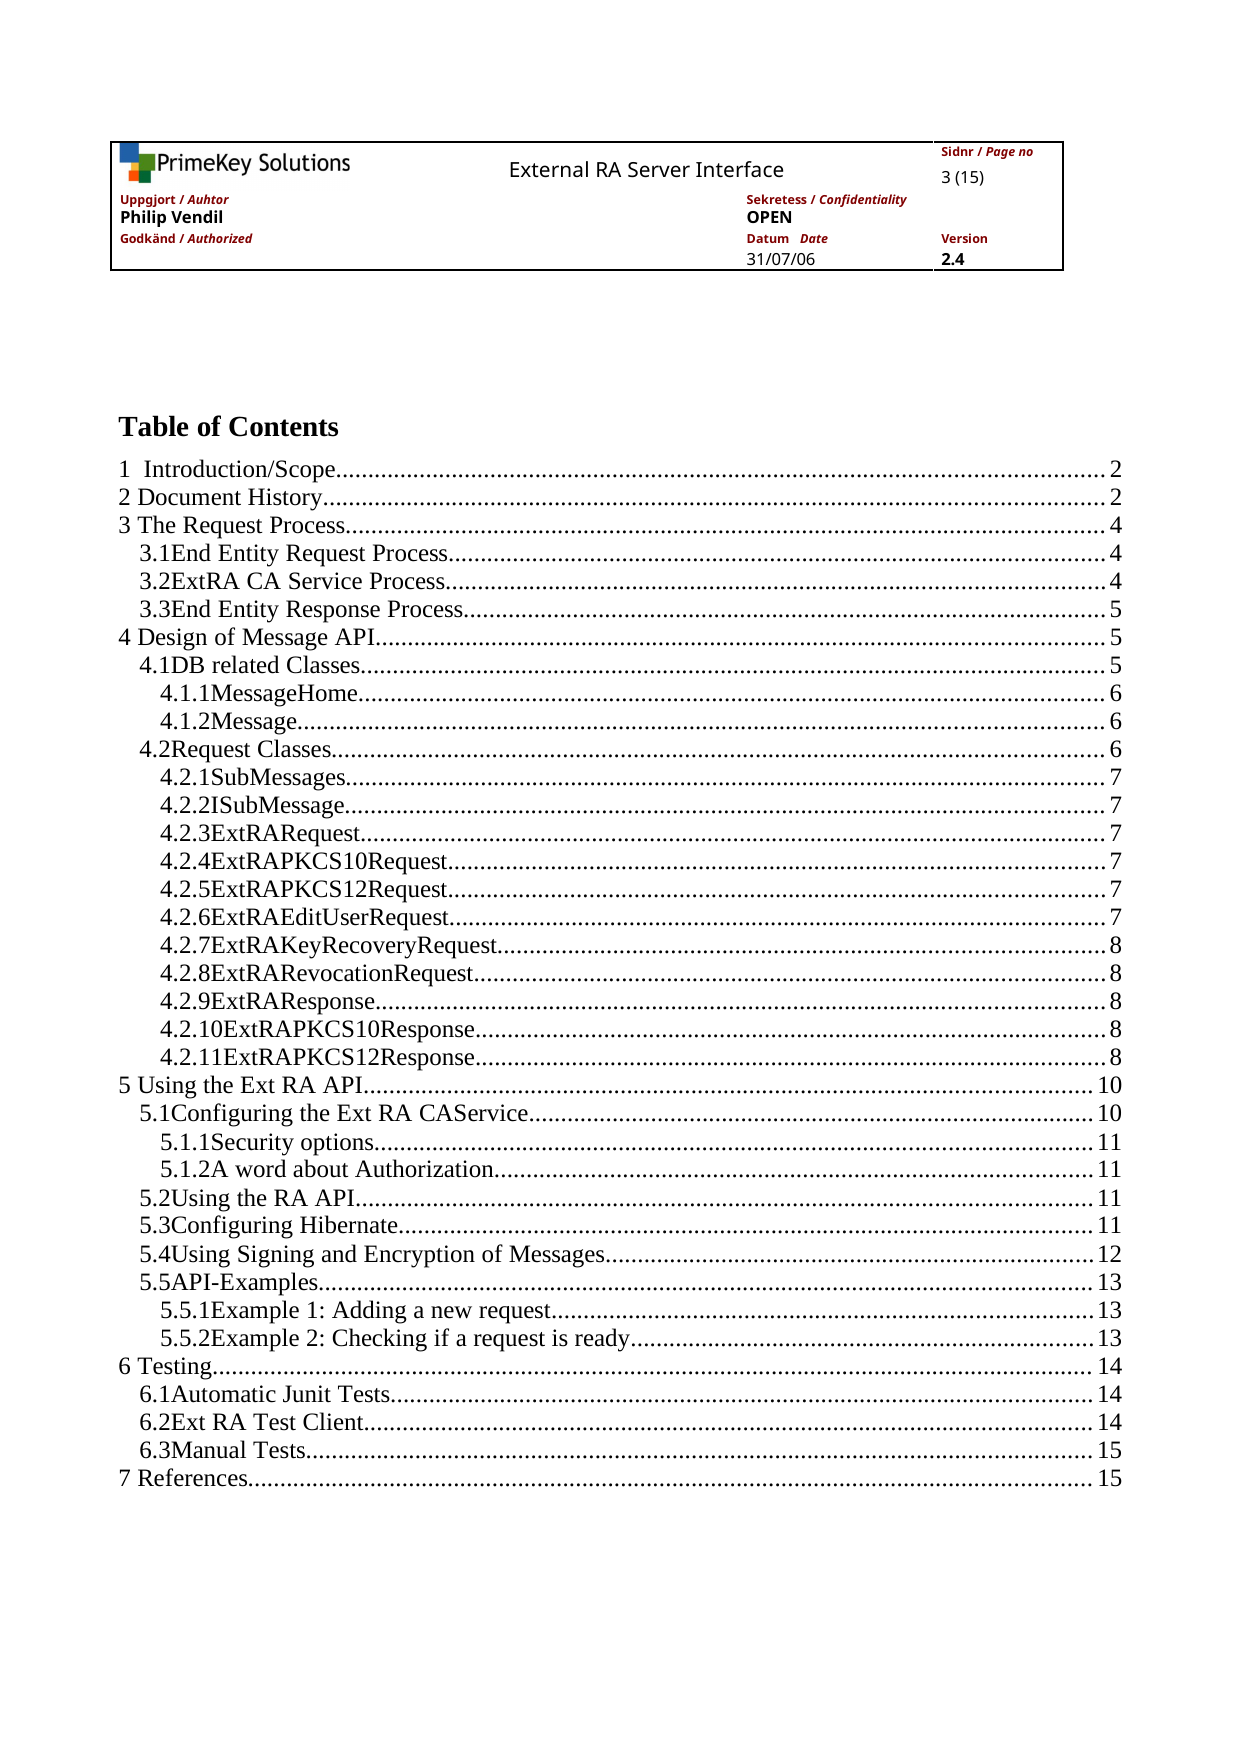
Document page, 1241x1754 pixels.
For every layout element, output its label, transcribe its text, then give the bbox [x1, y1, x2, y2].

text 6.2Ext RA Test Client 14 [139, 1408, 1122, 1436]
text 3.2ExtRA CA Service Process 4 [139, 567, 1122, 595]
text 5.5.2Example 2: Checking if a request is ready 13 [160, 1323, 1122, 1352]
text 7 References 15 [118, 1464, 1122, 1492]
text 5.3Configuring Hibernate 11 [139, 1211, 1122, 1239]
text 2 Document History 2 [118, 483, 1122, 511]
text 4.1.2Message 6 [160, 707, 1122, 735]
text 4.2.8ExtRARevocationRequest 8 [160, 959, 1122, 987]
text 5 Using the Ext RA API 10 [118, 1071, 1122, 1099]
text 5.1Configuring the Ext RA CAService 10 [139, 1099, 1122, 1127]
text 4.2.9ExtRAResponse 8 [160, 987, 1122, 1015]
text 4.2.11ExtRAPKCS12Response 8 [160, 1043, 1122, 1071]
text 3.3End Entity Response Process 5 [139, 595, 1122, 623]
text 6.1Automatic Junit Tests 14 [139, 1379, 1122, 1408]
text 6.3Manual Tests 15 [139, 1436, 1122, 1464]
text 4.2.4ExtRAPKCS10Request 7 [160, 847, 1122, 875]
text 5.1.2A word about Authorization 11 [160, 1155, 1122, 1183]
text 4.2.3ExtRARequest 7 [160, 819, 1122, 847]
text 3 The Request Process 4 [118, 511, 1122, 539]
text 4.2.10ExtRAPKCS10Response 8 [160, 1015, 1122, 1043]
text 4.2.6ExtRAEditUserRequest 7 [160, 903, 1122, 931]
text 4.1DB related Classes 5 [139, 651, 1122, 679]
text 5.4Using Signing and Encryption of Messages 12 [139, 1239, 1122, 1267]
text 1 Introduction/Scope 2 [118, 455, 1122, 483]
subtitle Table of Contents [118, 410, 1122, 442]
text 4.2.5ExtRAPKCS12Request 7 [160, 875, 1122, 903]
text 5.2Using the RA API 11 [139, 1183, 1122, 1211]
text 3.1End Entity Request Process 4 [139, 539, 1122, 567]
text 4.2.2ISubMessage 7 [160, 791, 1122, 819]
text 4 Design of Message API 5 [118, 623, 1122, 651]
text 5.5.1Example 1: Adding a new request 13 [160, 1296, 1122, 1323]
text 5.1.1Security options 11 [160, 1127, 1122, 1155]
text 5.5API-Examples 13 [139, 1267, 1122, 1296]
text 4.2.7ExtRAKeyRecoveryRequest 8 [160, 931, 1122, 959]
text 4.1.1MessageHome 6 [160, 679, 1122, 707]
text 4.2Request Classes 6 [139, 735, 1122, 763]
text 6 Testing 14 [118, 1352, 1122, 1379]
text 4.2.1SubMessages 7 [160, 763, 1122, 791]
